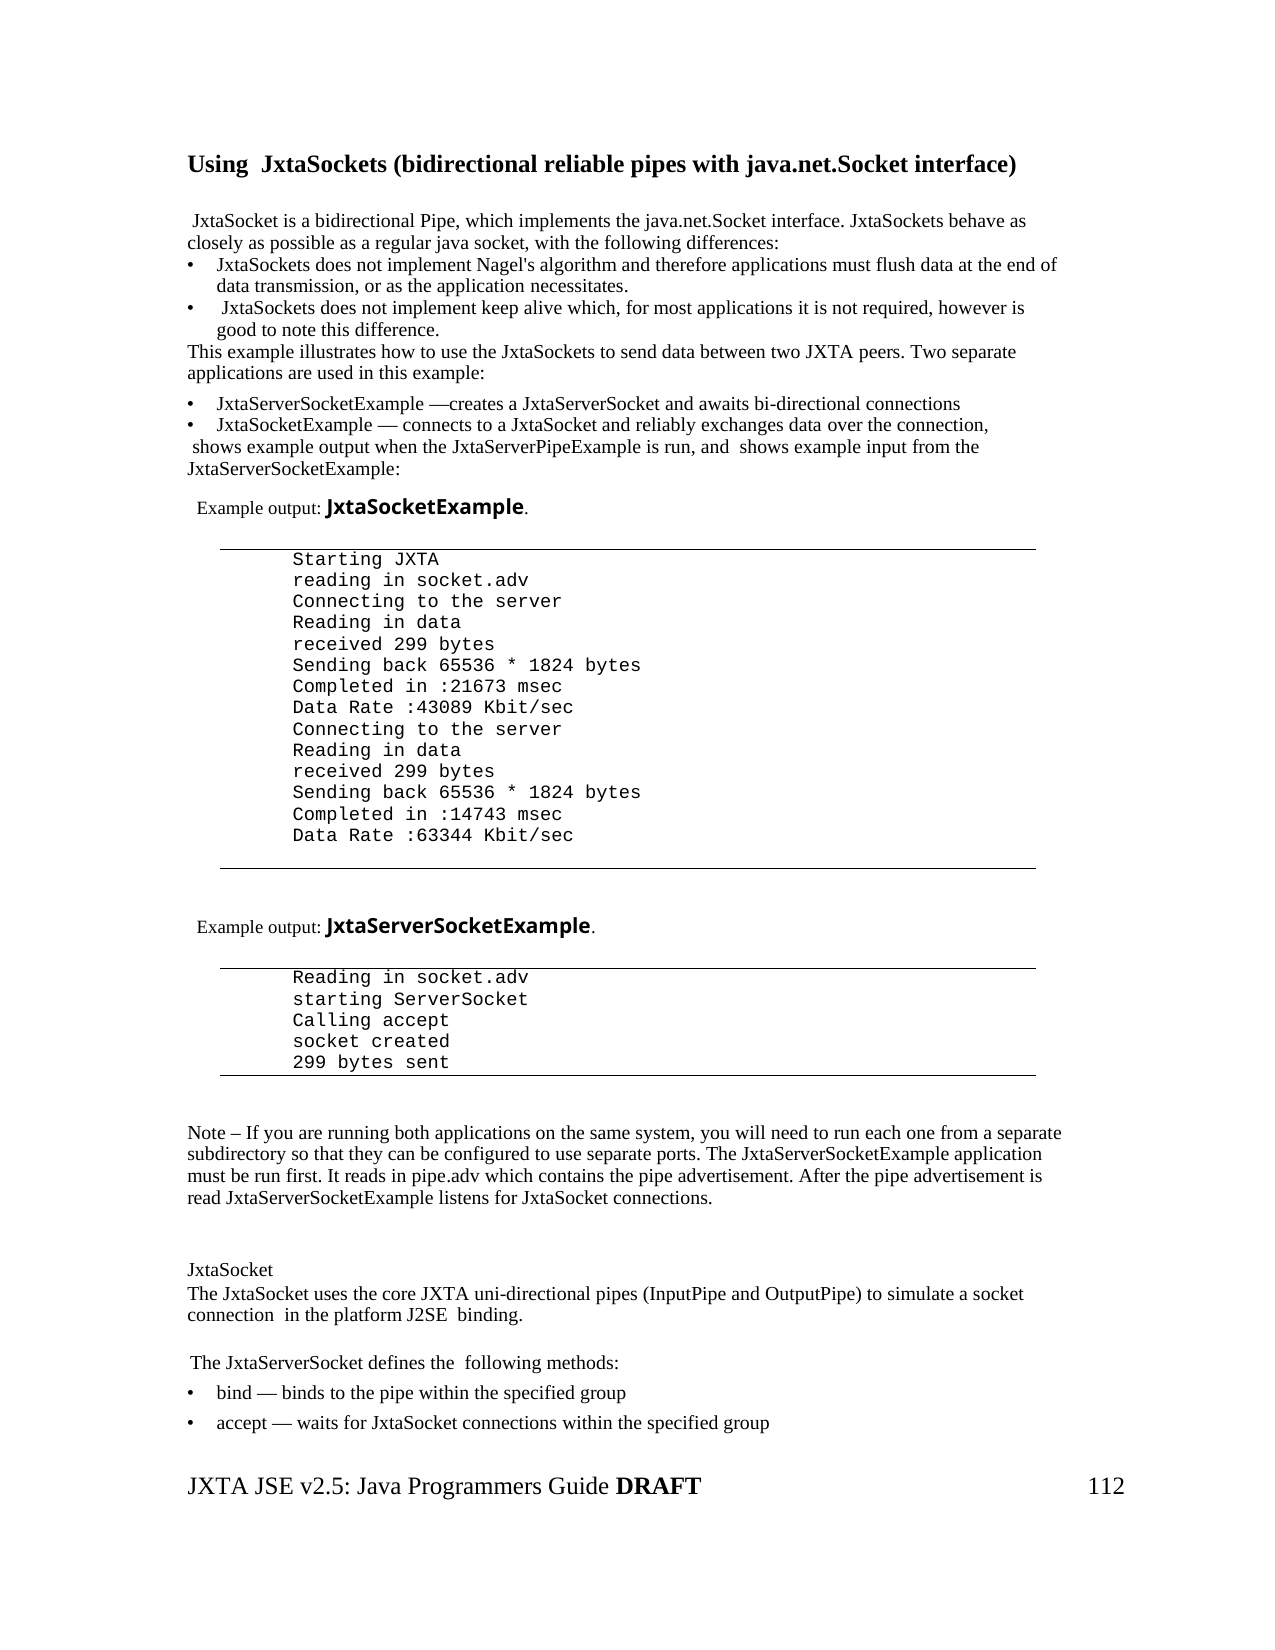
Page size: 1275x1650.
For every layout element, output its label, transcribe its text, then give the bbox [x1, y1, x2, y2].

list JxtaSockets does not implement keep alive which, for most applications it is not required, however is good to note this difference. [187, 297, 1063, 341]
text shows example output when the JxtaServerPipeExample is run, and shows example input from the JxtaServerSocketExample: [187, 436, 1063, 479]
list The JxtaServerSocket defines the following methods: [160, 1352, 1063, 1374]
list JxtaSocketExample — connects to a JxtaSocket and reliably exchanges data over the connection, [187, 414, 1063, 436]
table_header Reading in socket.adv starting ServerSocket Calling accept socket created 299 bytes sent [220, 969, 1036, 1075]
list bind — binds to the pipe within the specified group [187, 1382, 1063, 1404]
list Example output: JxtaSocketExample. [187, 492, 1063, 520]
list Example output: JxtaServerSocketExample. [187, 911, 1063, 939]
list JxtaSockets does not implement Nagel's algorithm and therefore applications must flush data at the end of data transmission, or as the application necessitates. [187, 253, 1063, 297]
list If you are running both applications on the same system, you will need to run each one from a separate subdirectory so that they can be configured to use separate ports. The JxtaServerSocketExample application must be run first. It reads in pipe.adv which contains the pipe advertisement. After the pipe advertisement is read JxtaServerSocketExample listens for JxtaSocket connections. [187, 1122, 1063, 1209]
text The JxtaSocket uses the core JXTA uni-directional pipes (InputPipe and OutputPipe) to simulate a socket connection in the platform J2SE binding. [187, 1283, 1063, 1326]
text JxtaSocket is a bidirectional Pipe, which implements the java.net.Socket interface. JxtaSockets behave as closely as possible as a regular java socket, with the following differences: [187, 210, 1063, 253]
list accept — waits for JxtaSocket connections within the specified group [187, 1412, 1063, 1434]
text JxtaSocket [187, 1259, 1063, 1281]
list JxtaServerSocketExample —creates a JxtaServerSocket and awaits bi-directional connections [187, 392, 1063, 414]
table_header Starting JXTA reading in socket.adv Connecting to the server Reading in data received 299 bytes Sending back 65536 * 1824 bytes Completed in :21673 msec Data Rate :43089 Kbit/sec Connecting to the server Reading in data received 299 bytes Sending back 65536 * 1824 bytes Completed in :14743 msec Data Rate :63344 Kbit/sec [220, 550, 1036, 868]
text This example illustrates how to use the JxtaSockets to send data between two JXTA peers. Two separate applications are used in this example: [187, 341, 1063, 384]
text Using JxtaSockets (bidirectional reliable pipes with java.net.Socket interface) [187, 150, 1063, 178]
